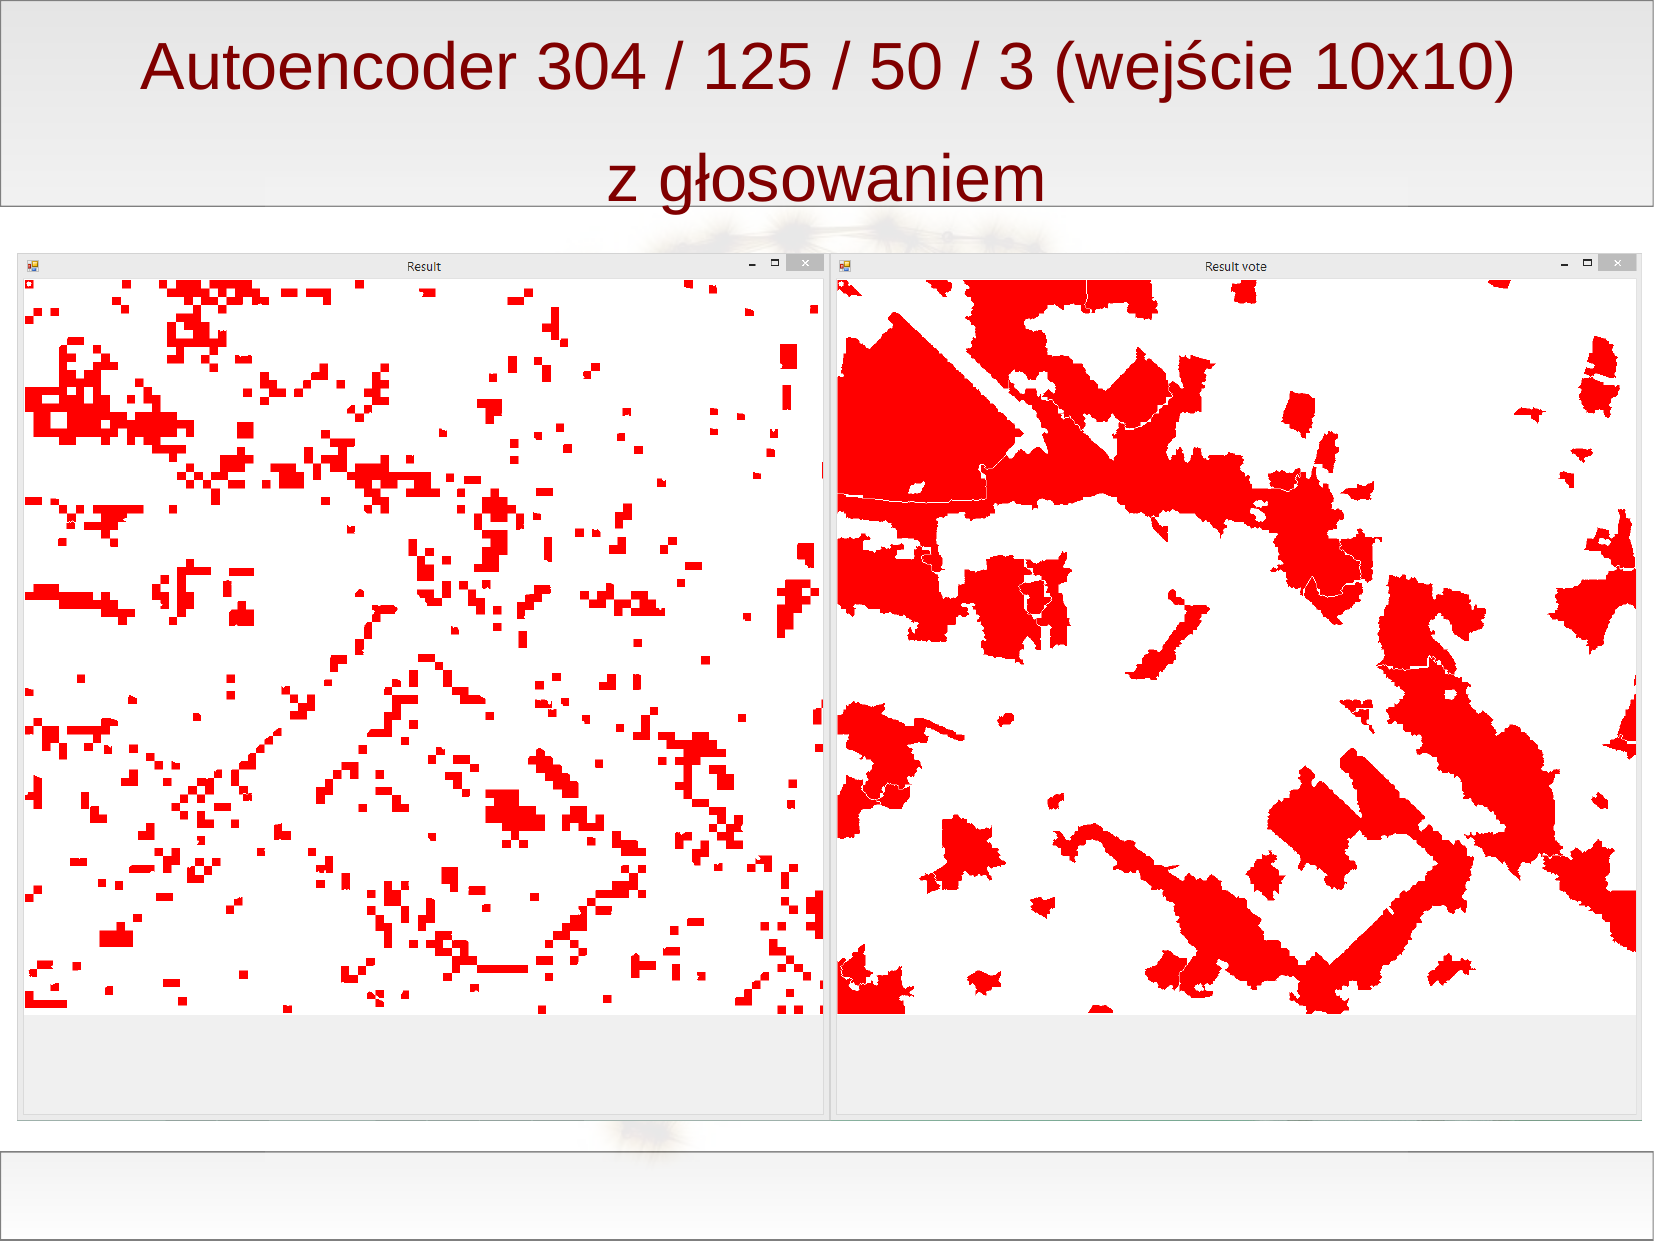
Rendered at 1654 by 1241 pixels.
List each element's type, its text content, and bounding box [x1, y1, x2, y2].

title Autoencoder 304 / 125 / 50 / 3 (wejście 10x10) z głosowaniem [59, 9, 1595, 197]
picture [17, 197, 1642, 1181]
